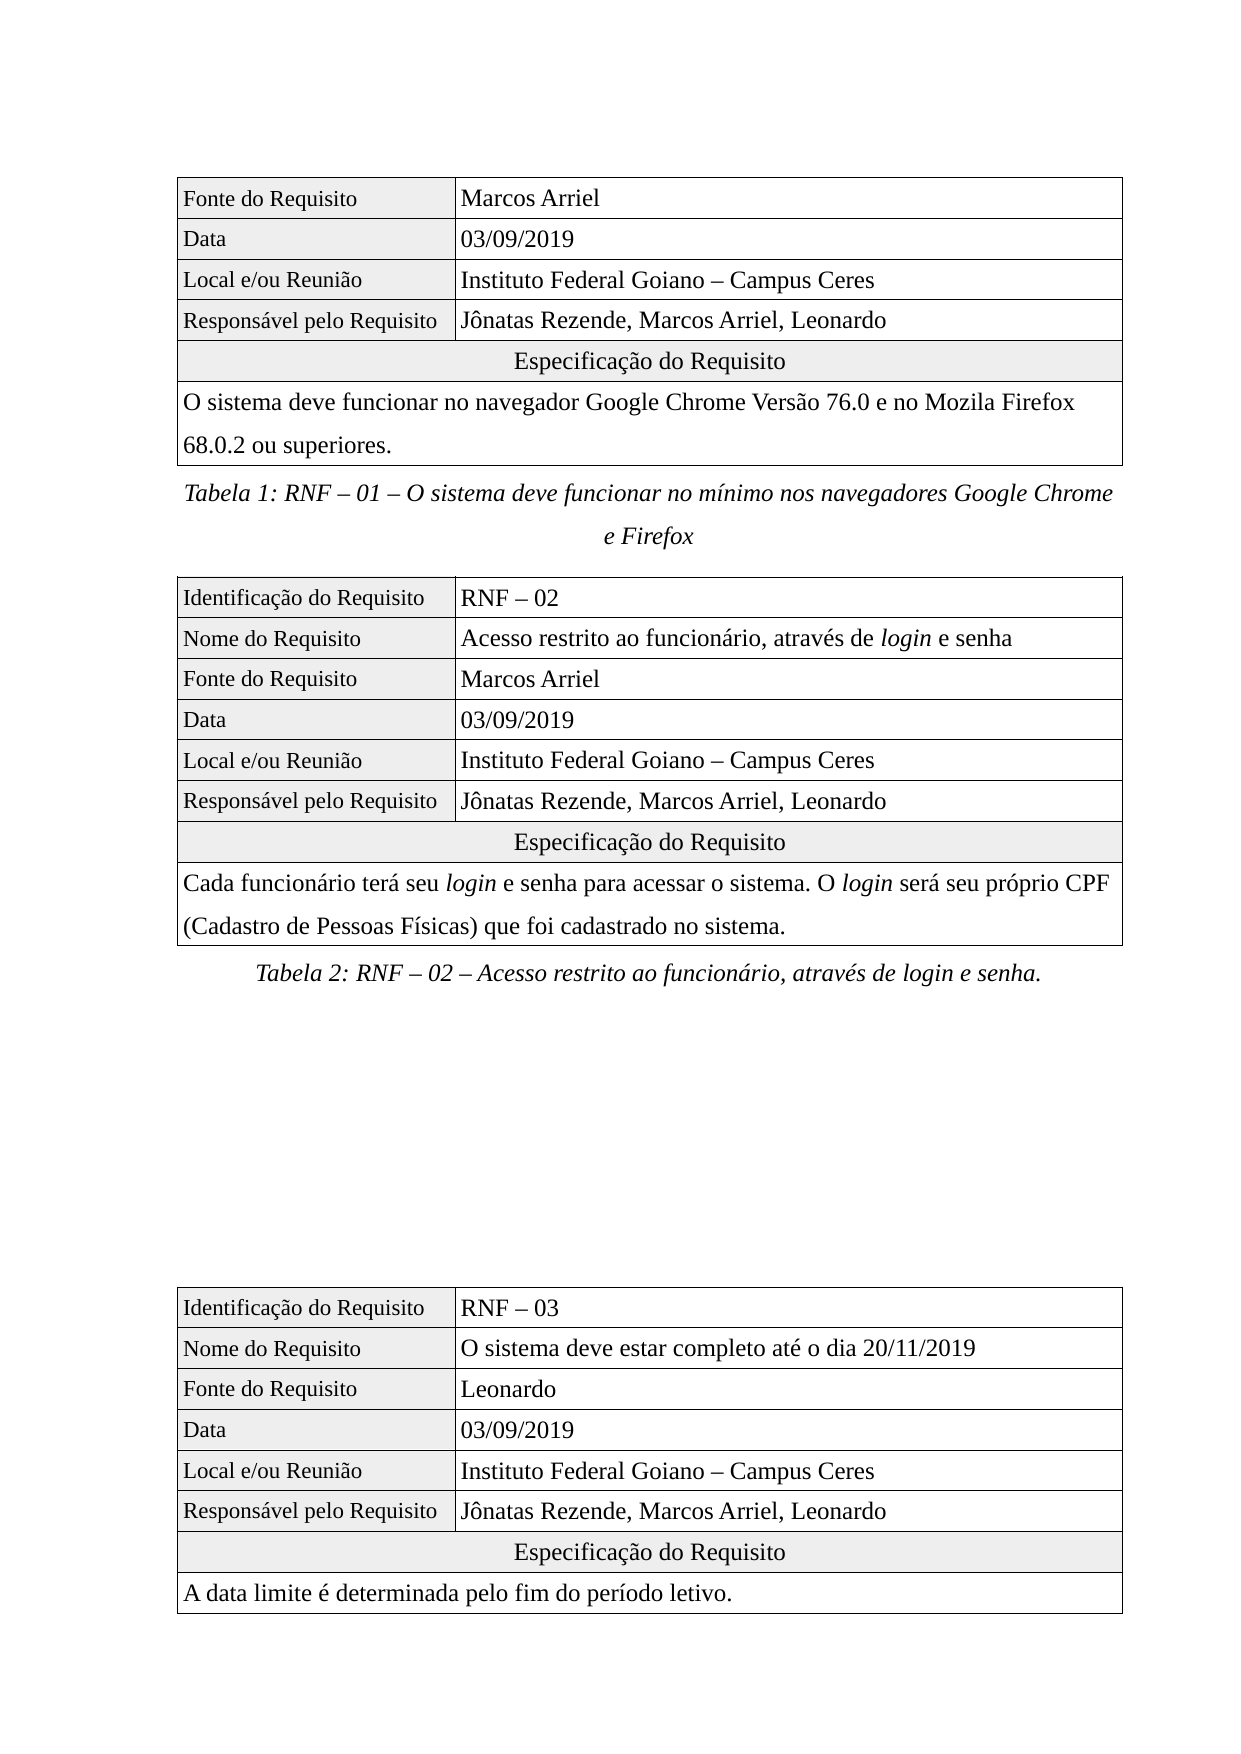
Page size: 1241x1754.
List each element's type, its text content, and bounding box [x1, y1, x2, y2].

table_cell Especificação do Requisito [178, 1532, 1122, 1572]
table_cell A data limite é determinada pelo fim do período letivo. [178, 1573, 1122, 1612]
table_cell Jônatas Rezende, Marcos Arriel, Leonardo [456, 300, 1122, 340]
table_cell Cada funcionário terá seu login e senha para acessar o sistema. O login será seu próprio CPF (Cadastro de Pessoas Físicas) que foi cadastrado no sistema. [178, 863, 1122, 945]
table_cell Instituto Federal Goiano – Campus Ceres [456, 1451, 1122, 1490]
table_cell Marcos Arriel [456, 178, 1122, 218]
table_cell 03/09/2019 [456, 1410, 1122, 1449]
table_header RNF – 02 [456, 578, 1122, 617]
table_cell Especificação do Requisito [178, 822, 1122, 862]
table_cell Acesso restrito ao funcionário, através de login e senha [456, 618, 1122, 658]
table_cell 03/09/2019 [456, 700, 1122, 739]
table_cell Data [178, 219, 455, 259]
table_cell Local e/ou Reunião [178, 260, 455, 299]
table_cell Jônatas Rezende, Marcos Arriel, Leonardo [456, 781, 1122, 821]
table_cell Local e/ou Reunião [178, 1451, 455, 1490]
table_cell Responsável pelo Requisito [178, 1491, 455, 1531]
table_header RNF – 03 [456, 1288, 1122, 1327]
table_cell Jônatas Rezende, Marcos Arriel, Leonardo [456, 1491, 1122, 1531]
table_cell 03/09/2019 [456, 219, 1122, 259]
table_cell Nome do Requisito [178, 1328, 455, 1368]
table_cell Especificação do Requisito [178, 341, 1122, 381]
table_cell Local e/ou Reunião [178, 740, 455, 780]
table_cell Instituto Federal Goiano – Campus Ceres [456, 740, 1122, 780]
table_header Identificação do Requisito [178, 578, 455, 617]
table_cell Responsável pelo Requisito [178, 781, 455, 821]
table_cell Nome do Requisito [178, 618, 455, 658]
table_header Identificação do Requisito [178, 1288, 455, 1327]
table_cell Fonte do Requisito [178, 178, 455, 218]
table_cell O sistema deve funcionar no navegador Google Chrome Versão 76.0 e no Mozila Firefox 68.0.2 ou superiores. [178, 382, 1122, 465]
text Tabela 1: RNF – 01 – O sistema deve funcionar no mínimo nos navegadores Google Chrome e Firefox [177, 478, 1122, 549]
text Tabela 2: RNF – 02 – Acesso restrito ao funcionário, através de login e senha. [177, 958, 1122, 987]
table_cell Marcos Arriel [456, 659, 1122, 699]
table_cell Fonte do Requisito [178, 1369, 455, 1409]
table_cell Fonte do Requisito [178, 659, 455, 699]
table_cell Instituto Federal Goiano – Campus Ceres [456, 260, 1122, 299]
table_cell Data [178, 700, 455, 739]
table_cell Leonardo [456, 1369, 1122, 1409]
table_cell Data [178, 1410, 455, 1449]
table_cell Responsável pelo Requisito [178, 300, 455, 340]
table_cell O sistema deve estar completo até o dia 20/11/2019 [456, 1328, 1122, 1368]
